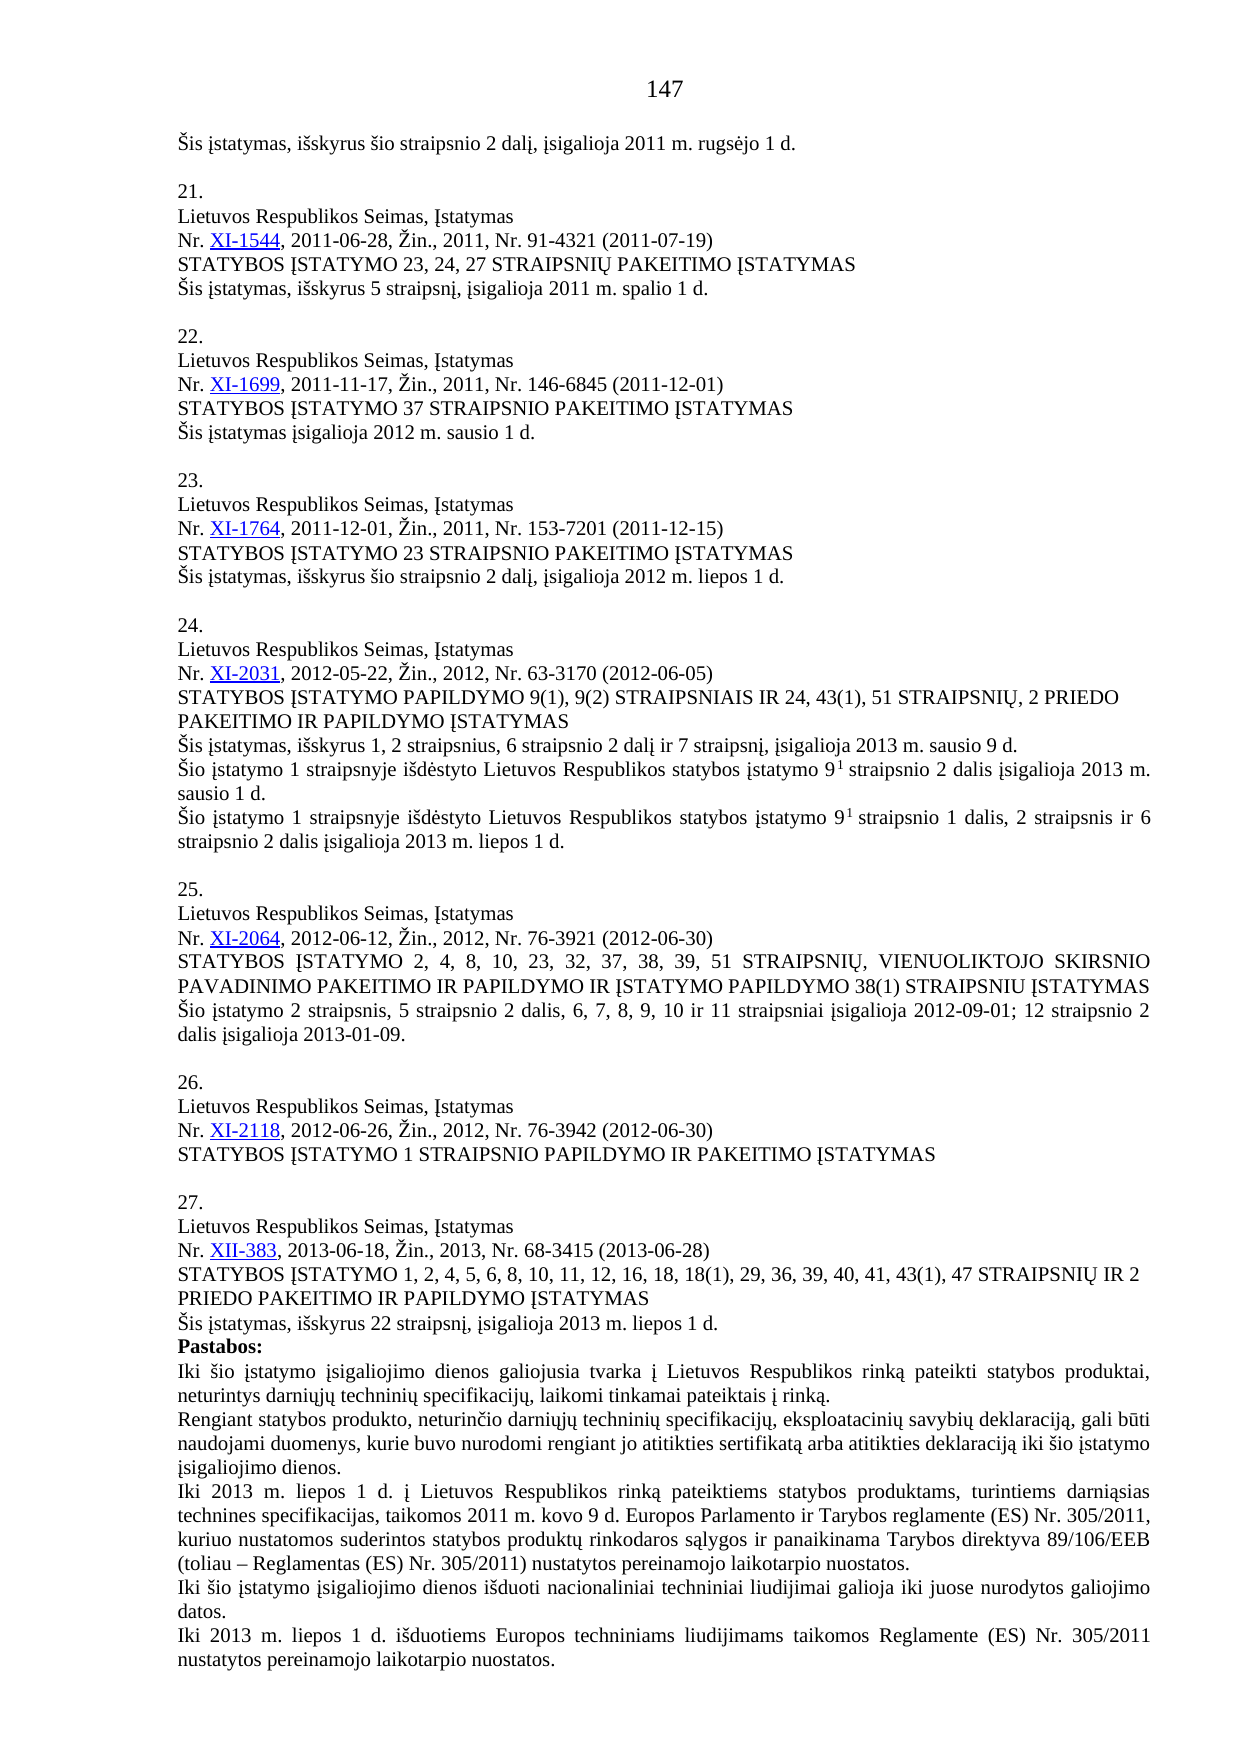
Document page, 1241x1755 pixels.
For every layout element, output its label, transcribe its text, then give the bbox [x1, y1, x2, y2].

text Rengiant statybos produkto, neturinčio darniųjų techninių specifikacijų, eksploatacinių savybių deklaraciją, gali būti naudojami duomenys, kurie buvo nurodomi rengiant jo atitikties sertifikatą arba atitikties deklaraciją iki šio įstatymo įsigaliojimo dienos. [177, 1407, 1152, 1479]
text STATYBOS ĮSTATYMO 23, 24, 27 STRAIPSNIŲ PAKEITIMO ĮSTATYMAS [177, 252, 1152, 276]
text Pastabos: [177, 1334, 1152, 1358]
text Iki 2013 m. liepos 1 d. į Lietuvos Respublikos rinką pateiktiems statybos produktams, turintiems darniąsias technines specifikacijas, taikomos 2011 m. kovo 9 d. Europos Parlamento ir Tarybos reglamente (ES) Nr. 305/2011, kuriuo nustatomos suderintos statybos produktų rinkodaros sąlygos ir panaikinama Tarybos direktyva 89/106/EEB (toliau – Reglamentas (ES) Nr. 305/2011) nustatytos pereinamojo laikotarpio nuostatos. [177, 1479, 1152, 1575]
text Lietuvos Respublikos Seimas, Įstatymas [177, 901, 1152, 925]
text 24. [177, 613, 1152, 637]
text Šio įstatymo 2 straipsnis, 5 straipsnio 2 dalis, 6, 7, 8, 9, 10 ir 11 straipsniai įsigalioja 2012-09-01; 12 straipsnio 2 dalis įsigalioja 2013-01-09. [177, 998, 1152, 1046]
text 23. [177, 468, 1152, 492]
text Lietuvos Respublikos Seimas, Įstatymas [177, 348, 1152, 372]
text Šis įstatymas, išskyrus šio straipsnio 2 dalį, įsigalioja 2012 m. liepos 1 d. [177, 564, 1152, 588]
text Šis įstatymas, išskyrus šio straipsnio 2 dalį, įsigalioja 2011 m. rugsėjo 1 d. [177, 131, 1152, 155]
text Nr. XI-2031, 2012-05-22, Žin., 2012, Nr. 63-3170 (2012-06-05) [177, 661, 1152, 685]
text Nr. XI-1699, 2011-11-17, Žin., 2011, Nr. 146-6845 (2011-12-01) [177, 372, 1152, 396]
text 21. [177, 179, 1152, 203]
text STATYBOS ĮSTATYMO 1 STRAIPSNIO PAPILDYMO IR PAKEITIMO ĮSTATYMAS [177, 1142, 1152, 1166]
text Lietuvos Respublikos Seimas, Įstatymas [177, 492, 1152, 516]
text Šio įstatymo 1 straipsnyje išdėstyto Lietuvos Respublikos statybos įstatymo 91 straipsnio 1 dalis, 2 straipsnis ir 6 straipsnio 2 dalis įsigalioja 2013 m. liepos 1 d. [177, 805, 1152, 853]
text Šis įstatymas, išskyrus 1, 2 straipsnius, 6 straipsnio 2 dalį ir 7 straipsnį, įsigalioja 2013 m. sausio 9 d. [177, 733, 1152, 757]
text 22. [177, 324, 1152, 348]
text Lietuvos Respublikos Seimas, Įstatymas [177, 637, 1152, 661]
text 25. [177, 877, 1152, 901]
text Iki šio įstatymo įsigaliojimo dienos išduoti nacionaliniai techniniai liudijimai galioja iki juose nurodytos galiojimo datos. [177, 1575, 1152, 1623]
text Nr. XII-383, 2013-06-18, Žin., 2013, Nr. 68-3415 (2013-06-28) [177, 1238, 1152, 1262]
text Nr. XI-1764, 2011-12-01, Žin., 2011, Nr. 153-7201 (2011-12-15) [177, 516, 1152, 540]
text Lietuvos Respublikos Seimas, Įstatymas [177, 1214, 1152, 1238]
text STATYBOS ĮSTATYMO 1, 2, 4, 5, 6, 8, 10, 11, 12, 16, 18, 18(1), 29, 36, 39, 40, 41, 43(1), 47 STRAIPSNIŲ IR 2 PRIEDO PAKEITIMO IR PAPILDYMO ĮSTATYMAS [177, 1262, 1152, 1310]
text Nr. XI-2064, 2012-06-12, Žin., 2012, Nr. 76-3921 (2012-06-30) [177, 925, 1152, 949]
text 27. [177, 1190, 1152, 1214]
text Šis įstatymas įsigalioja 2012 m. sausio 1 d. [177, 420, 1152, 444]
text 26. [177, 1070, 1152, 1094]
text Iki šio įstatymo įsigaliojimo dienos galiojusia tvarka į Lietuvos Respublikos rinką pateikti statybos produktai, neturintys darniųjų techninių specifikacijų, laikomi tinkamai pateiktais į rinką. [177, 1358, 1152, 1407]
text Iki 2013 m. liepos 1 d. išduotiems Europos techniniams liudijimams taikomos Reglamente (ES) Nr. 305/2011 nustatytos pereinamojo laikotarpio nuostatos. [177, 1623, 1152, 1671]
text Šis įstatymas, išskyrus 22 straipsnį, įsigalioja 2013 m. liepos 1 d. [177, 1310, 1152, 1334]
text STATYBOS ĮSTATYMO 37 STRAIPSNIO PAKEITIMO ĮSTATYMAS [177, 396, 1152, 420]
text Nr. XI-1544, 2011-06-28, Žin., 2011, Nr. 91-4321 (2011-07-19) [177, 228, 1152, 252]
text Lietuvos Respublikos Seimas, Įstatymas [177, 203, 1152, 228]
text STATYBOS ĮSTATYMO 23 STRAIPSNIO PAKEITIMO ĮSTATYMAS [177, 540, 1152, 564]
text Šio įstatymo 1 straipsnyje išdėstyto Lietuvos Respublikos statybos įstatymo 91 straipsnio 2 dalis įsigalioja 2013 m. sausio 1 d. [177, 757, 1152, 805]
text Lietuvos Respublikos Seimas, Įstatymas [177, 1094, 1152, 1118]
text STATYBOS ĮSTATYMO 2, 4, 8, 10, 23, 32, 37, 38, 39, 51 STRAIPSNIŲ, VIENUOLIKTOJO SKIRSNIO PAVADINIMO PAKEITIMO IR PAPILDYMO IR ĮSTATYMO PAPILDYMO 38(1) STRAIPSNIU ĮSTATYMAS [177, 949, 1152, 998]
text STATYBOS ĮSTATYMO PAPILDYMO 9(1), 9(2) STRAIPSNIAIS IR 24, 43(1), 51 STRAIPSNIŲ, 2 PRIEDO PAKEITIMO IR PAPILDYMO ĮSTATYMAS [177, 685, 1152, 733]
text Nr. XI-2118, 2012-06-26, Žin., 2012, Nr. 76-3942 (2012-06-30) [177, 1118, 1152, 1142]
text Šis įstatymas, išskyrus 5 straipsnį, įsigalioja 2011 m. spalio 1 d. [177, 276, 1152, 300]
